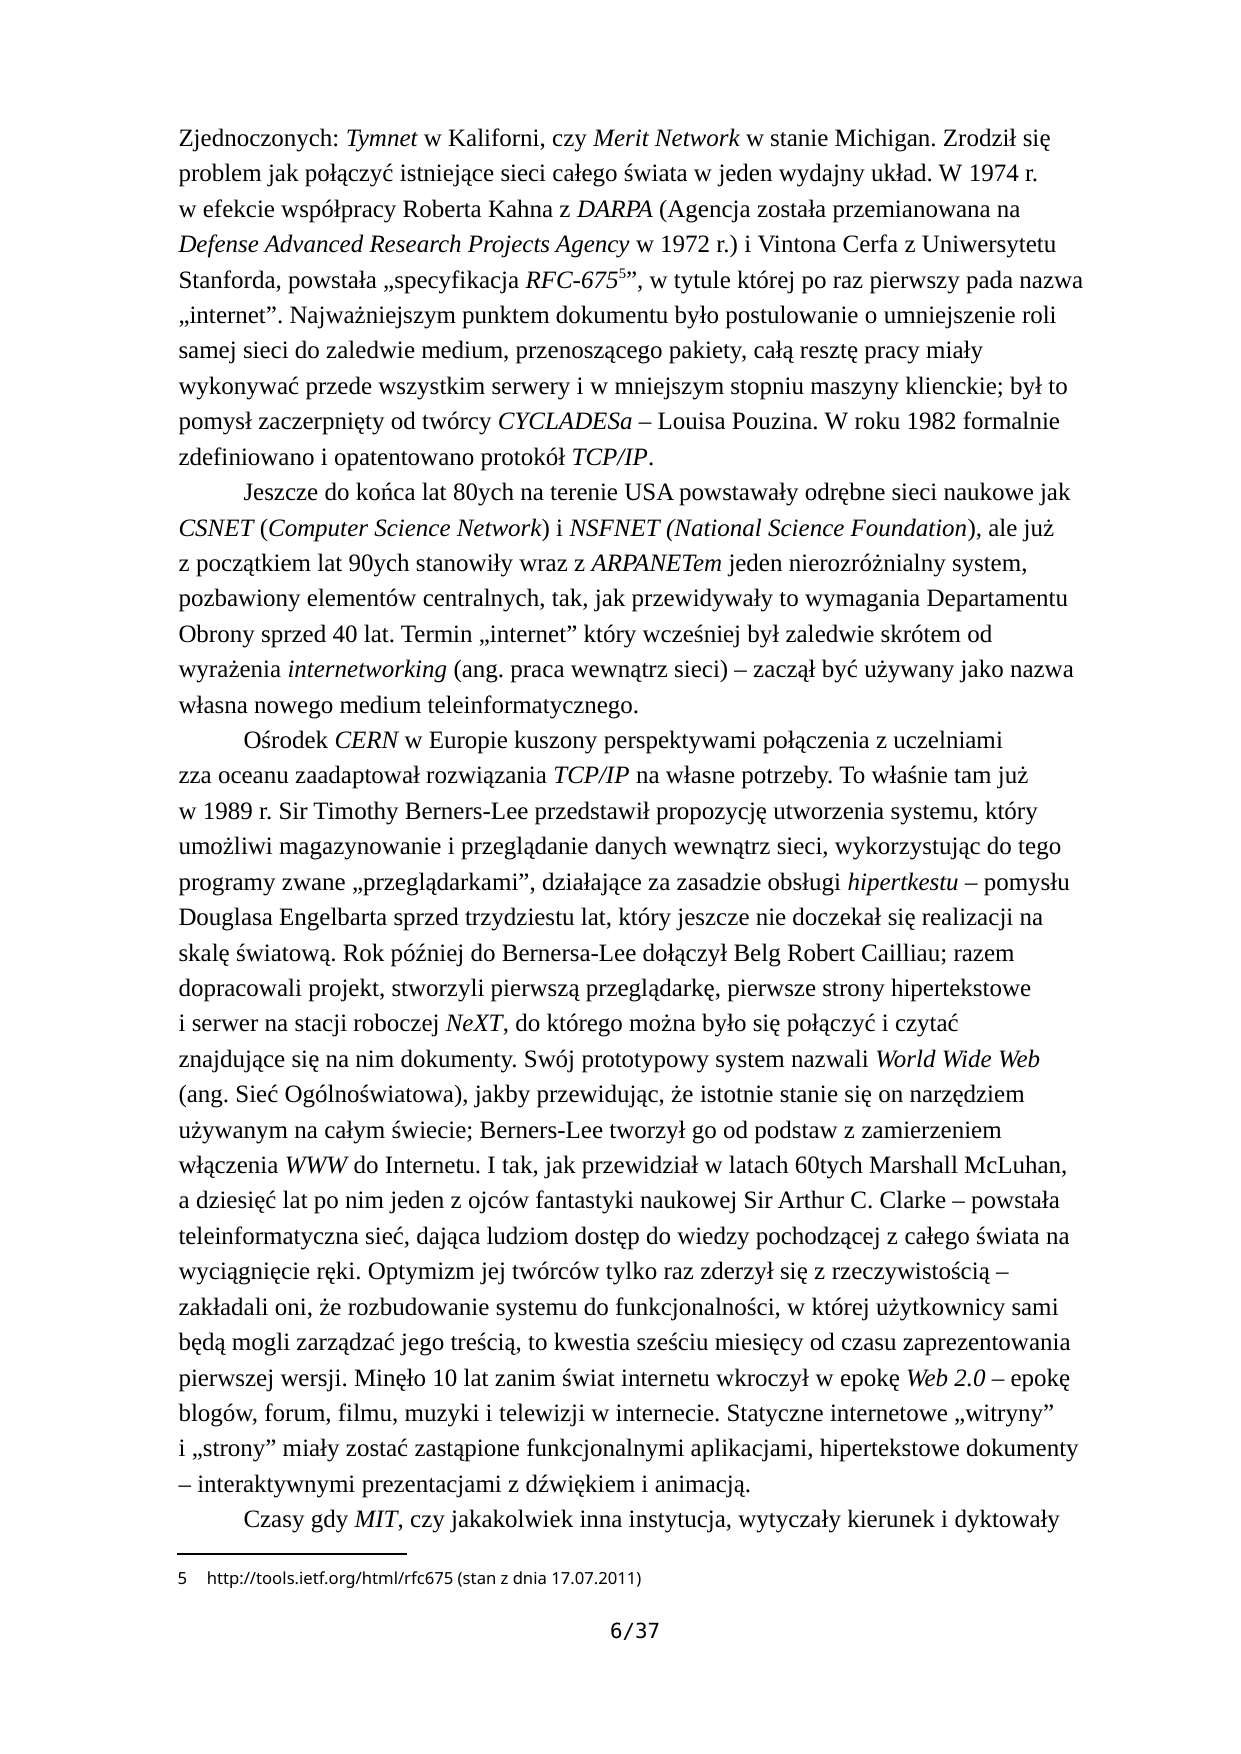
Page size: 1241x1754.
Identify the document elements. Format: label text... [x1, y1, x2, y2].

text Zjednoczonych: Tymnet w Kaliforni, czy Merit Network w stanie Michigan. Zrodził się problem jak połączyć istniejące sieci całego świata w jeden wydajny układ. W 1974 r. w efekcie współpracy Roberta Kahna z DARPA (Agencja została przemianowana na Defense Advanced Research Projects Agency w 1972 r.) i Vintona Cerfa z Uniwersytetu Stanforda, powstała „specyfikacja RFC-675”, w tytule której po raz pierwszy pada nazwa „internet”. Najważniejszym punktem dokumentu było postulowanie o umniejszenie roli samej sieci do zaledwie medium, przenoszącego pakiety, całą resztę pracy miały wykonywać przede wszystkim serwery i w mniejszym stopniu maszyny klienckie; był to pomysł zaczerpnięty od twórcy CYCLADESa – Louisa Pouzina. W roku 1982 formalnie zdefiniowano i opatentowano protokół TCP/IP. [178, 118, 1093, 472]
text Ośrodek CERN w Europie kuszony perspektywami połączenia z uczelniami zza oceanu zaadaptował rozwiązania TCP/IP na własne potrzeby. To właśnie tam już w 1989 r. Sir Timothy Berners-Lee przedstawił propozycję utworzenia systemu, który umożliwi magazynowanie i przeglądanie danych wewnątrz sieci, wykorzystując do tego programy zwane „przeglądarkami”, działające za zasadzie obsługi hipertkestu – pomysłu Douglasa Engelbarta sprzed trzydziestu lat, który jeszcze nie doczekał się realizacji na skalę światową. Rok później do Bernersa-Lee dołączył Belg Robert Cailliau; razem dopracowali projekt, stworzyli pierwszą przeglądarkę, pierwsze strony hipertekstowe i serwer na stacji roboczej NeXT, do którego można było się połączyć i czytać znajdujące się na nim dokumenty. Swój prototypowy system nazwali World Wide Web (ang. Sieć Ogólnoświatowa), jakby przewidując, że istotnie stanie się on narzędziem używanym na całym świecie; Berners-Lee tworzył go od podstaw z zamierzeniem włączenia WWW do Internetu. I tak, jak przewidział w latach 60tych Marshall McLuhan, a dziesięć lat po nim jeden z ojców fantastyki naukowej Sir Arthur C. Clarke – powstała teleinformatyczna sieć, dająca ludziom dostęp do wiedzy pochodzącej z całego świata na wyciągnięcie ręki. Optymizm jej twórców tylko raz zderzył się z rzeczywistością – zakładali oni, że rozbudowanie systemu do funkcjonalności, w której użytkownicy sami będą mogli zarządzać jego treścią, to kwestia sześciu miesięcy od czasu zaprezentowania pierwszej wersji. Minęło 10 lat zanim świat internetu wkroczył w epokę Web 2.0 – epokę blogów, forum, filmu, muzyki i telewizji w internecie. Statyczne internetowe „witryny” i „strony” miały zostać zastąpione funkcjonalnymi aplikacjami, hipertekstowe dokumenty – interaktywnymi prezentacjami z dźwiękiem i animacją. [178, 720, 1093, 1499]
text Czasy gdy MIT, czy jakakolwiek inna instytucja, wytyczały kierunek i dyktowały [178, 1499, 1093, 1535]
text Jeszcze do końca lat 80ych na terenie USA powstawały odrębne sieci naukowe jak CSNET (Computer Science Network) i NSFNET (National Science Foundation), ale już z początkiem lat 90ych stanowiły wraz z ARPANETem jeden nierozróżnialny system, pozbawiony elementów centralnych, tak, jak przewidywały to wymagania Departamentu Obrony sprzed 40 lat. Termin „internet” który wcześniej był zaledwie skrótem od wyrażenia internetworking (ang. praca wewnątrz sieci) – zaczął być używany jako nazwa własna nowego medium teleinformatycznego. [178, 472, 1093, 720]
text http://tools.ietf.org/html/rfc675 (stan z dnia 17.07.2011) [177, 1566, 1093, 1589]
